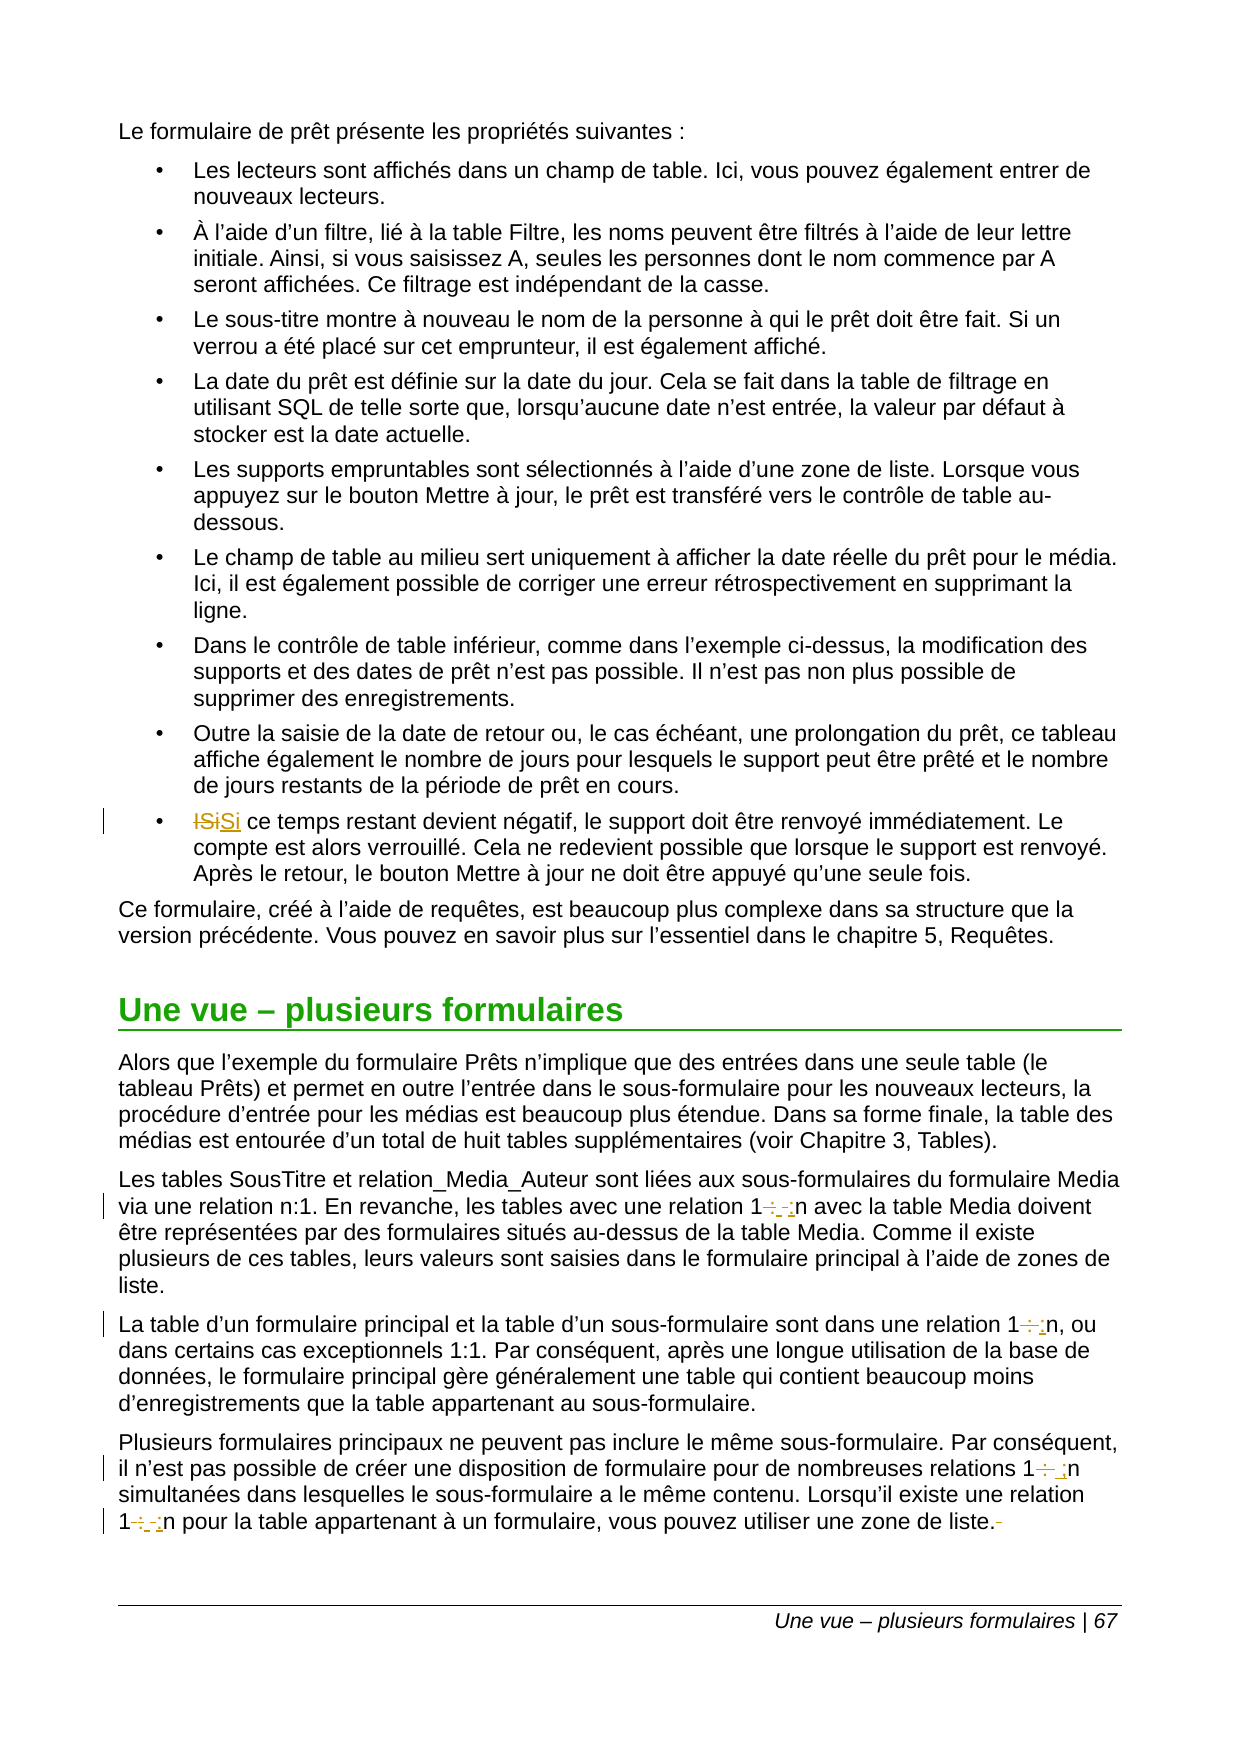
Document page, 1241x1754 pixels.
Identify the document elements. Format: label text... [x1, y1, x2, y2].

subtitle Une vue – plusieurs formulaires [118, 990, 1122, 1029]
text La table d’un formulaire principal et la table d’un sous-formulaire sont dans une relation 1:n, ou dans certains cas exceptionnels 1:1. Par conséquent, après une longue utilisation de la base de données, le formulaire principal gère généralement une table qui contient beaucoup moins d’enregistrements que la table appartenant au sous-formulaire. [118, 1311, 1122, 1416]
list Le formulaire de prêt présente les propriétés suivantes : [118, 118, 1122, 144]
list Le sous-titre montre à nouveau le nom de la personne à qui le prêt doit être fait. Si un verrou a été placé sur cet emprunteur, il est également affiché. [156, 306, 1122, 359]
text Les tables SousTitre et relation_Media_Auteur sont liées aux sous-formulaires du formulaire Media via une relation n:1. En revanche, les tables avec une relation 1 :n avec la table Media doivent être représentées par des formulaires situés au-dessus de la table Media. Comme il existe plusieurs de ces tables, leurs valeurs sont saisies dans le formulaire principal à l’aide de zones de liste. [118, 1166, 1122, 1298]
list Les lecteurs sont affichés dans un champ de table. Ici, vous pouvez également entrer de nouveaux lecteurs. [156, 157, 1122, 210]
list Si ce temps restant devient négatif, le support doit être renvoyé immédiatement. Le compte est alors verrouillé. Cela ne redevient possible que lorsque le support est renvoyé. Après le retour, le bouton Mettre à jour ne doit être appuyé qu’une seule fois. [156, 808, 1122, 887]
list À l’aide d’un filtre, lié à la table Filtre, les noms peuvent être filtrés à l’aide de leur lettre initiale. Ainsi, si vous saisissez A, seules les personnes dont le nom commence par A seront affichées. Ce filtrage est indépendant de la casse. [156, 218, 1122, 298]
list Le champ de table au milieu sert uniquement à afficher la date réelle du prêt pour le média. Ici, il est également possible de corriger une erreur rétrospectivement en supprimant la ligne. [156, 544, 1122, 623]
list Dans le contrôle de table inférieur, comme dans l’exemple ci-dessus, la modification des supports et des dates de prêt n’est pas possible. Il n’est pas non plus possible de supprimer des enregistrements. [156, 632, 1122, 711]
list Les supports empruntables sont sélectionnés à l’aide d’une zone de liste. Lorsque vous appuyez sur le bouton Mettre à jour, le prêt est transféré vers le contrôle de table au-dessous. [156, 456, 1122, 535]
list Outre la saisie de la date de retour ou, le cas échéant, une prolongation du prêt, ce tableau affiche également le nombre de jours pour lesquels le support peut être prêté et le nombre de jours restants de la période de prêt en cours. [156, 720, 1122, 799]
text Alors que l’exemple du formulaire Prêts n’implique que des entrées dans une seule table (le tableau Prêts) et permet en outre l’entrée dans le sous-formulaire pour les nouveaux lecteurs, la procédure d’entrée pour les médias est beaucoup plus étendue. Dans sa forme finale, la table des médias est entourée d’un total de huit tables supplémentaires (voir Chapitre 3, Tables). [118, 1048, 1122, 1154]
text Plusieurs formulaires principaux ne peuvent pas inclure le même sous-formulaire. Par conséquent, il n’est pas possible de créer une disposition de formulaire pour de nombreuses relations 1 ;n simultanées dans lesquelles le sous-formulaire a le même contenu. Lorsqu’il existe une relation 1 :n pour la table appartenant à un formulaire, vous pouvez utiliser une zone de liste. [118, 1428, 1122, 1534]
text Ce formulaire, créé à l’aide de requêtes, est beaucoup plus complexe dans sa structure que la version précédente. Vous pouvez en savoir plus sur l’essentiel dans le chapitre 5, Requêtes. [118, 896, 1122, 948]
list La date du prêt est définie sur la date du jour. Cela se fait dans la table de filtrage en utilisant SQL de telle sorte que, lorsqu’aucune date n’est entrée, la valeur par défaut à stocker est la date actuelle. [156, 368, 1122, 447]
